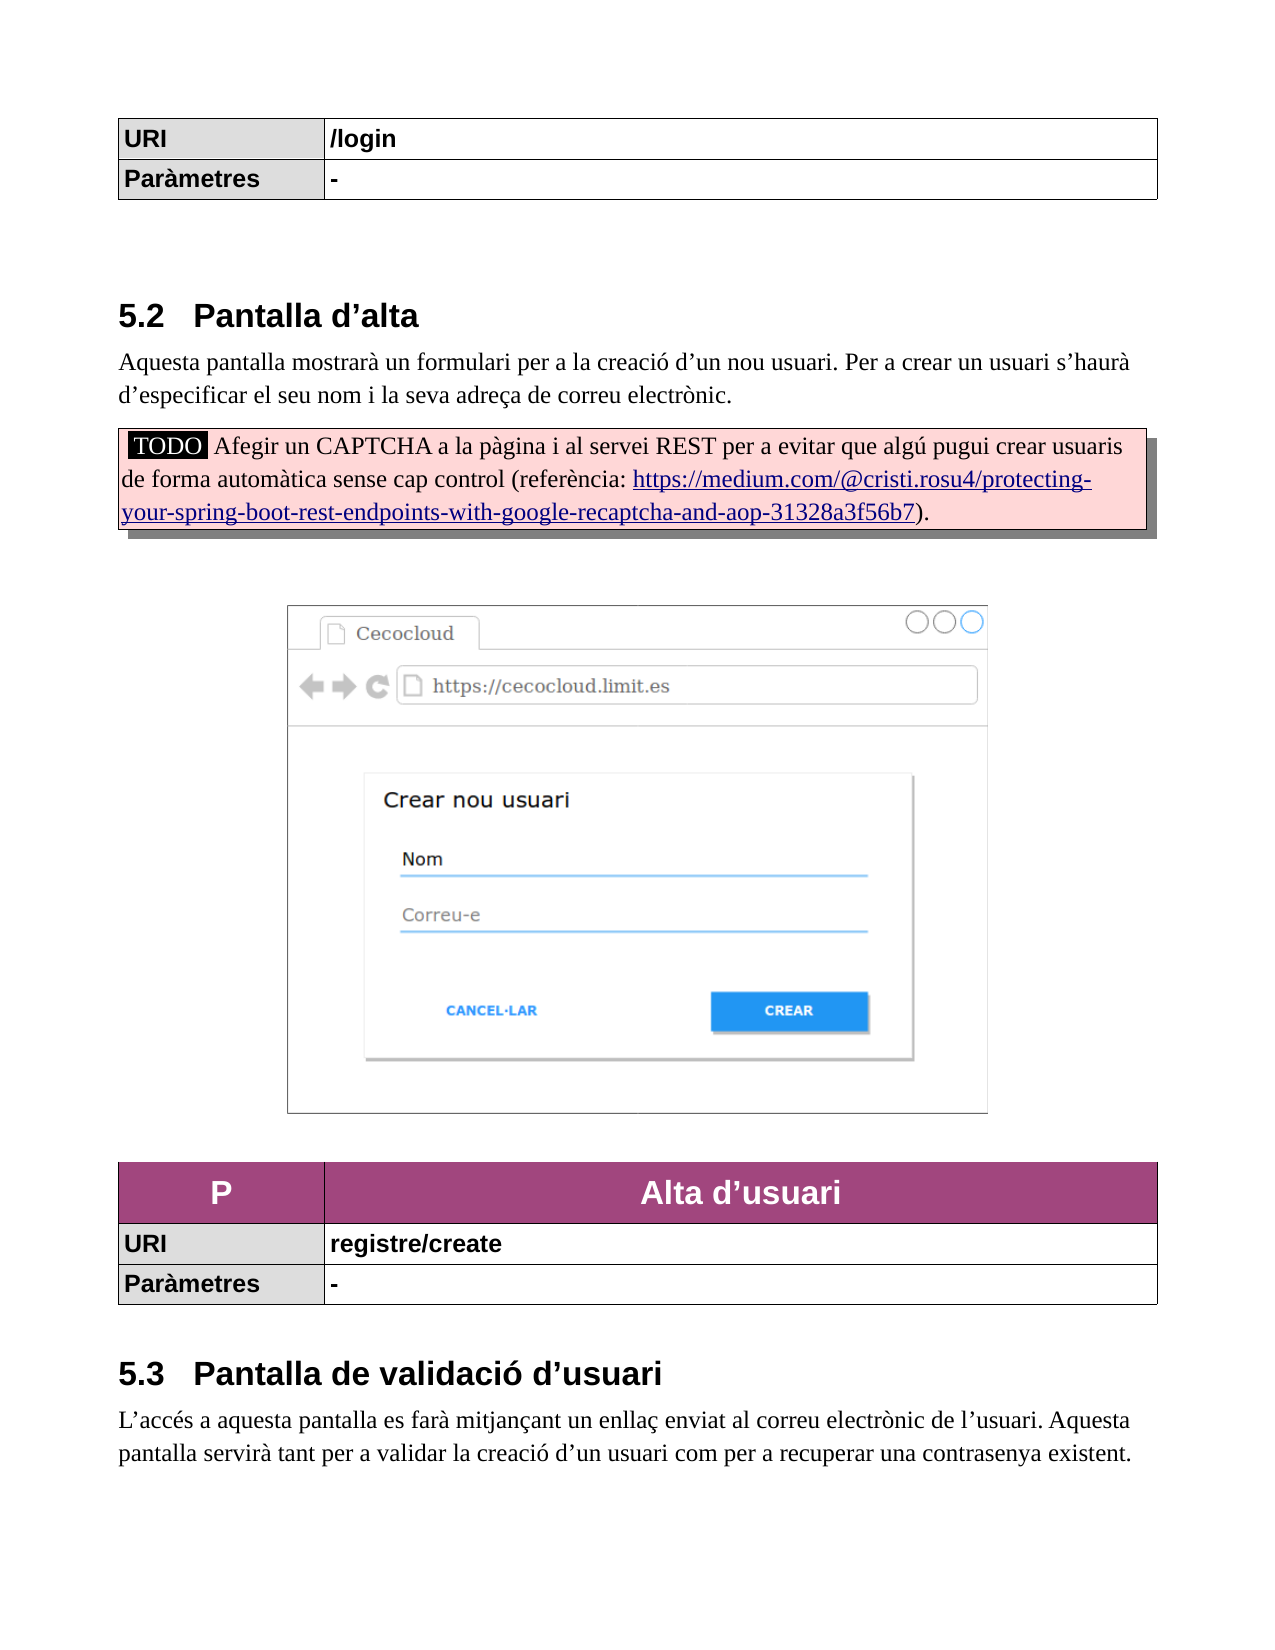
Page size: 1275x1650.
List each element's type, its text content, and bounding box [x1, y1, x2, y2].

table_cell - [325, 1265, 1157, 1304]
subtitle Pantalla de validació d’usuari [118, 1354, 1157, 1392]
picture [287, 605, 988, 1114]
table_cell URI [119, 119, 324, 158]
table_cell Paràmetres [119, 160, 324, 199]
text Aquesta pantalla mostrarà un formulari per a la creació d’un nou usuari. Per a crear un usuari s’haurà d’especificar el seu nom i la seva adreça de correu electrònic. [118, 347, 1157, 409]
table_header P [119, 1162, 324, 1223]
table_cell URI [119, 1224, 324, 1264]
text L’accés a aquesta pantalla es farà mitjançant un enllaç enviat al correu electrònic de l’usuari. Aquesta pantalla servirà tant per a validar la creació d’un usuari com per a recuperar una contrasenya existent. [118, 1405, 1157, 1467]
table_cell registre/create [325, 1224, 1157, 1264]
table_cell /login [325, 119, 1157, 158]
subtitle Pantalla d’alta [118, 296, 1157, 335]
table_cell Paràmetres [119, 1265, 324, 1304]
table_header Alta d’usuari [325, 1162, 1157, 1223]
table_cell - [325, 160, 1157, 199]
text TODO Afegir un CAPTCHA a la pàgina i al servei REST per a evitar que algú pugui crear usuaris de forma automàtica sense cap control (referència: https://medium.com/@cristi.rosu4/protecting-your-spring-boot-rest-endpoints-with-google-recaptcha-and-aop-31328a3f56b7). [119, 429, 1146, 529]
